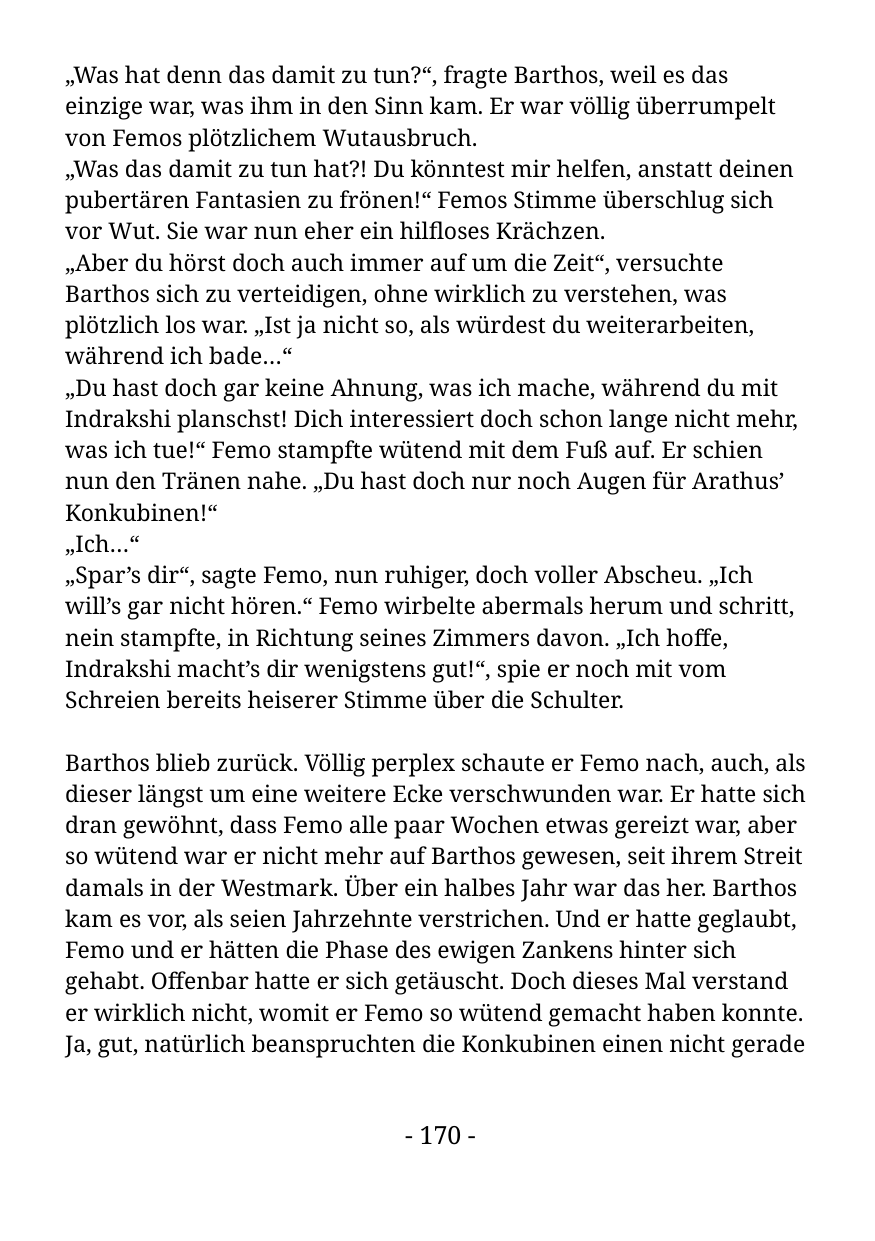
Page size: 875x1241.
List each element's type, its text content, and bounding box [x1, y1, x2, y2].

text „Was hat denn das damit zu tun?“, fragte Barthos, weil es das einzige war, was ihm in den Sinn kam. Er war völlig überrumpelt von Femos plötzlichem Wutausbruch. „Was das damit zu tun hat?! Du könntest mir helfen, anstatt deinen pubertären Fantasien zu frönen!“ Femos Stimme überschlug sich vor Wut. Sie war nun eher ein hilfloses Krächzen. „Aber du hörst doch auch immer auf um die Zeit“, versuchte Barthos sich zu verteidigen, ohne wirklich zu verstehen, was plötzlich los war. „Ist ja nicht so, als würdest du weiterarbeiten, während ich bade…“ „Du hast doch gar keine Ahnung, was ich mache, während du mit Indrakshi planschst! Dich interessiert doch schon lange nicht mehr, was ich tue!“ Femo stampfte wütend mit dem Fuß auf. Er schien nun den Tränen nahe. „Du hast doch nur noch Augen für Arathus’ Konkubinen!“ „Ich…“ „Spar’s dir“, sagte Femo, nun ruhiger, doch voller Abscheu. „Ich will’s gar nicht hören.“ Femo wirbelte abermals herum und schritt, nein stampfte, in Richtung seines Zimmers davon. „Ich hoffe, Indrakshi macht’s dir wenigstens gut!“, spie er noch mit vom Schreien bereits heiserer Stimme über die Schulter. [65, 59, 809, 747]
text Barthos blieb zurück. Völlig perplex schaute er Femo nach, auch, als dieser längst um eine weitere Ecke verschwunden war. Er hatte sich dran gewöhnt, dass Femo alle paar Wochen etwas gereizt war, aber so wütend war er nicht mehr auf Barthos gewesen, seit ihrem Streit damals in der Westmark. Über ein halbes Jahr war das her. Barthos kam es vor, als seien Jahrzehnte verstrichen. Und er hatte geglaubt, Femo und er hätten die Phase des ewigen Zankens hinter sich gehabt. Offenbar hatte er sich getäuscht. Doch dieses Mal verstand er wirklich nicht, womit er Femo so wütend gemacht haben konnte. Ja, gut, natürlich beanspruchten die Konkubinen einen nicht gerade [65, 747, 809, 1059]
